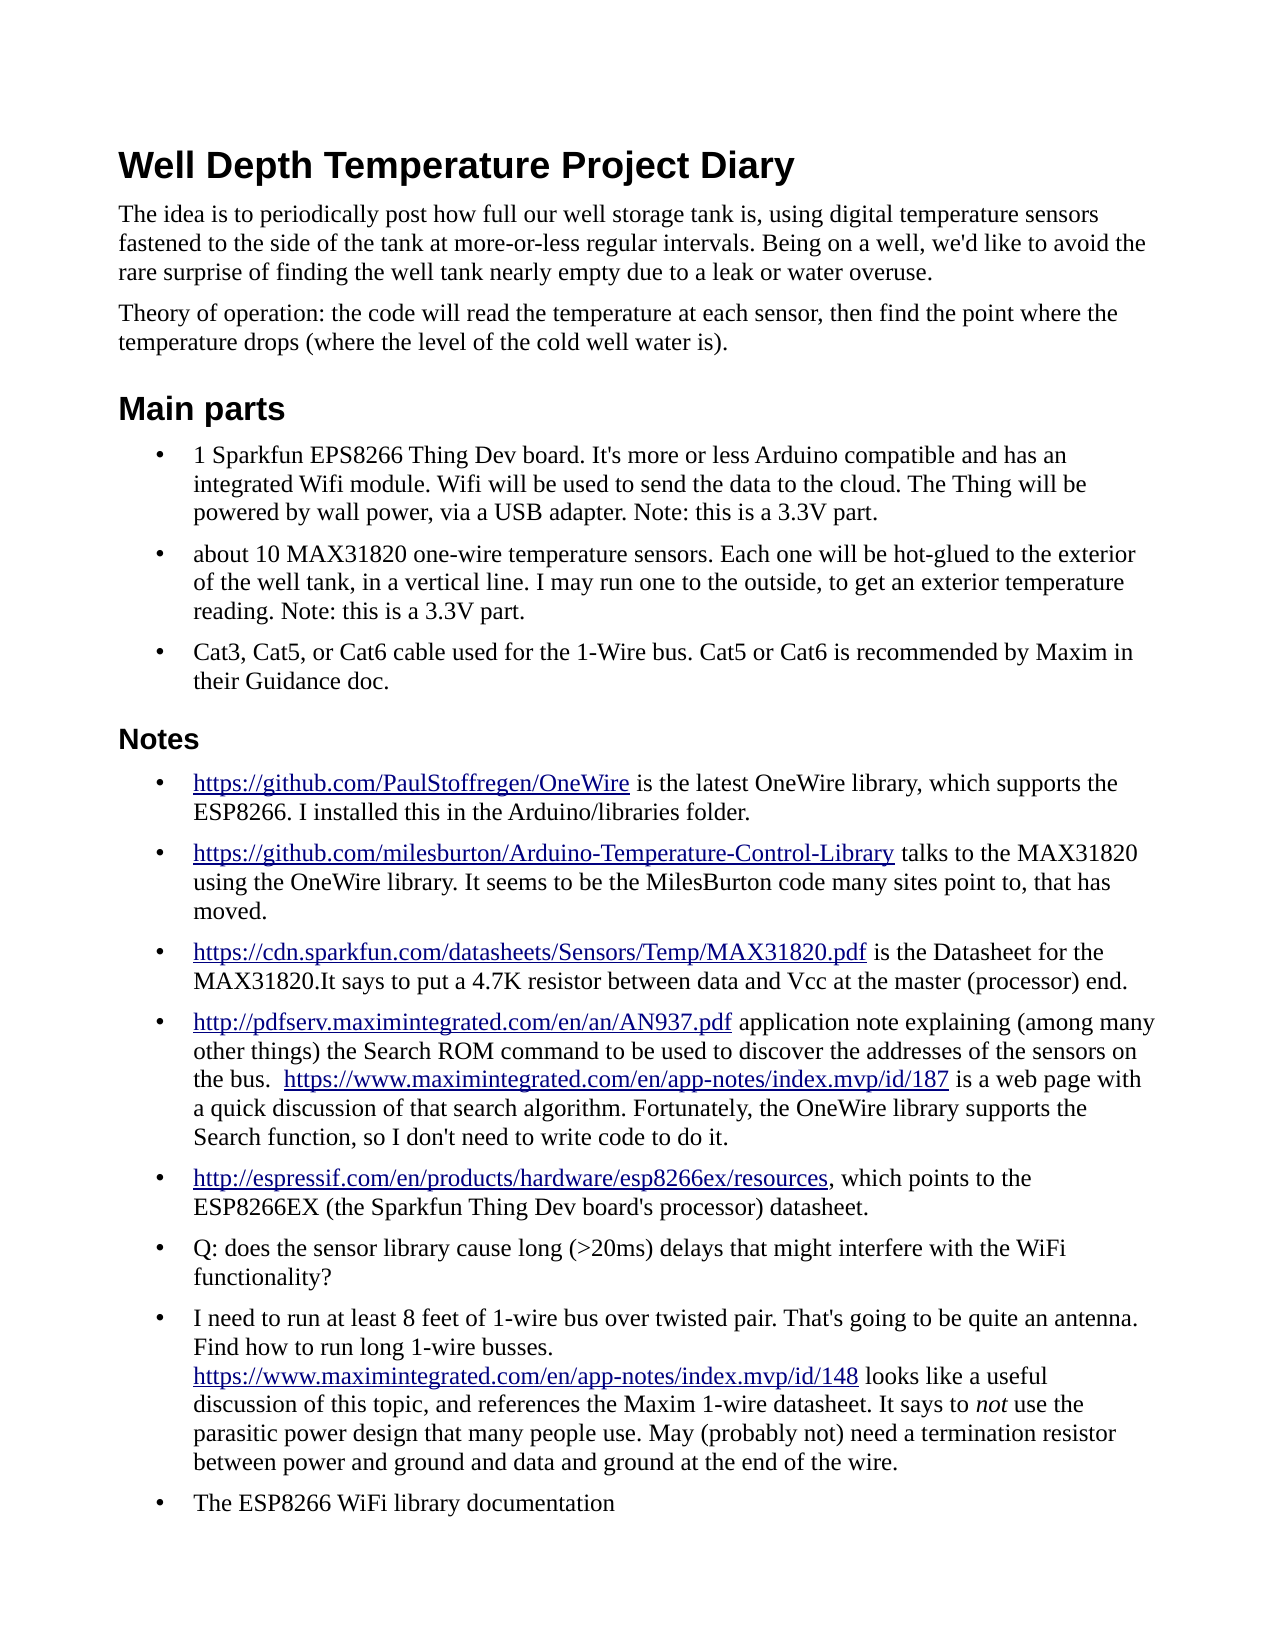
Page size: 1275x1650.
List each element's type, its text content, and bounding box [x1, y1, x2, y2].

subtitle Main parts [118, 389, 1157, 427]
list I need to run at least 8 feet of 1-wire bus over twisted pair. That's going to be quite an antenna. Find how to run long 1-wire busses. https://www.maximintegrated.com/en/app-notes/index.mvp/id/148 looks like a useful discussion of this topic, and references the Maxim 1-wire datasheet. It says to not use the parasitic power design that many people use. May (probably not) need a termination resistor between power and ground and data and ground at the end of the wire. [156, 1303, 1157, 1476]
list The ESP8266 WiFi library documentation [156, 1488, 1157, 1517]
list about 10 MAX31820 one-wire temperature sensors. Each one will be hot-glued to the exterior of the well tank, in a vertical line. I may run one to the outside, to get an exterior temperature reading. Note: this is a 3.3V part. [156, 539, 1157, 625]
text Theory of operation: the code will read the temperature at each sensor, then find the point where the temperature drops (where the level of the cold well water is). [118, 298, 1157, 356]
list http://pdfserv.maximintegrated.com/en/an/AN937.pdf application note explaining (among many other things) the Search ROM command to be used to discover the addresses of the sensors on the bus. https://www.maximintegrated.com/en/app-notes/index.mvp/id/187 is a web page with a quick discussion of that search algorithm. Fortunately, the OneWire library supports the Search function, so I don't need to write code to do it. [156, 1007, 1157, 1151]
list https://github.com/milesburton/Arduino-Temperature-Control-Library talks to the MAX31820 using the OneWire library. It seems to be the MilesBurton code many sites point to, that has moved. [156, 838, 1157, 924]
list 1 Sparkfun EPS8266 Thing Dev board. It's more or less Arduino compatible and has an integrated Wifi module. Wifi will be used to send the data to the cloud. The Thing will be powered by wall power, via a USB adapter. Note: this is a 3.3V part. [156, 440, 1157, 526]
text The idea is to periodically post how full our well storage tank is, using digital temperature sensors fastened to the side of the tank at more-or-less regular intervals. Being on a well, we'd like to avoid the rare surprise of finding the well tank nearly empty due to a leak or water overuse. [118, 199, 1157, 286]
list Q: does the sensor library cause long (>20ms) delays that might interfere with the WiFi functionality? [156, 1233, 1157, 1291]
list http://espressif.com/en/products/hardware/esp8266ex/resources, which points to the ESP8266EX (the Sparkfun Thing Dev board's processor) datasheet. [156, 1163, 1157, 1221]
list Cat3, Cat5, or Cat6 cable used for the 1-Wire bus. Cat5 or Cat6 is recommended by Maxim in their Guidance doc. [156, 637, 1157, 695]
list https://cdn.sparkfun.com/datasheets/Sensors/Temp/MAX31820.pdf is the Datasheet for the MAX31820.It says to put a 4.7K resistor between data and Vcc at the master (processor) end. [156, 937, 1157, 994]
subtitle Notes [118, 722, 1157, 756]
list https://github.com/PaulStoffregen/OneWire is the latest OneWire library, which supports the ESP8266. I installed this in the Arduino/libraries folder. [156, 768, 1157, 826]
subtitle Well Depth Temperature Project Diary [118, 143, 1157, 187]
